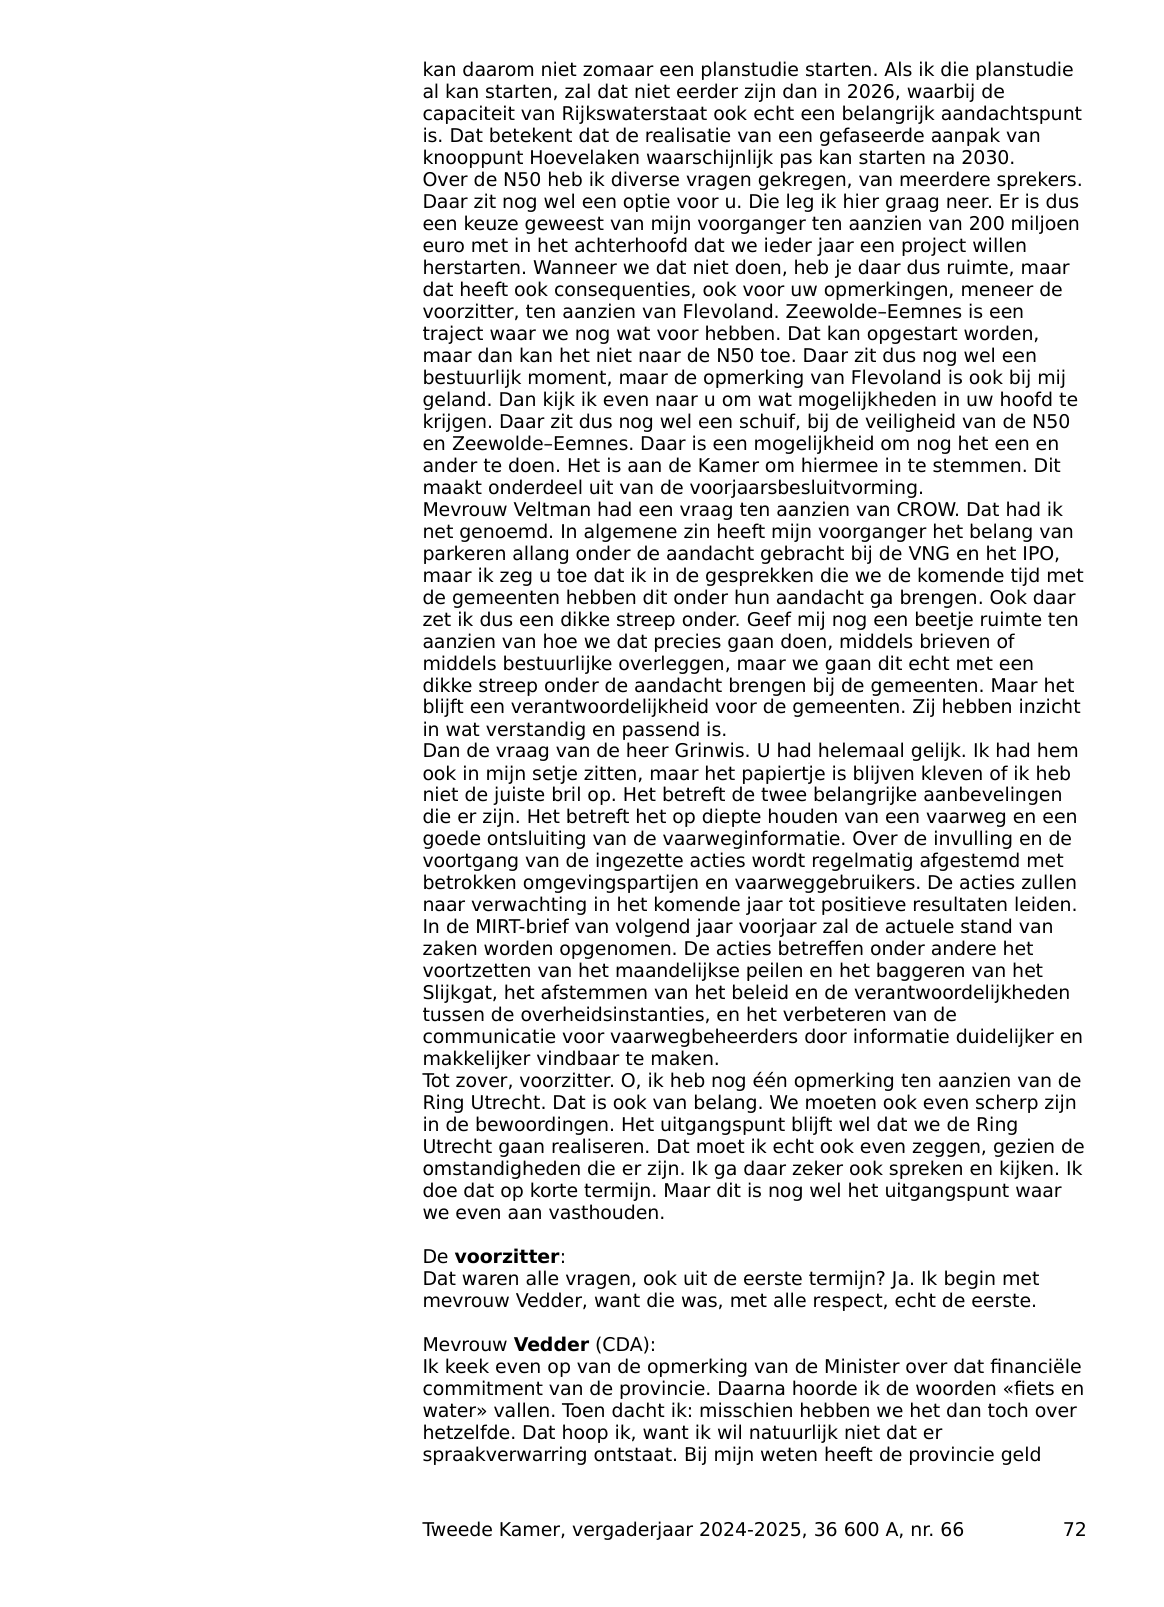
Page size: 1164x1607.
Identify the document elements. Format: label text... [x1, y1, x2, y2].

text De voorzitter: [422, 1246, 1087, 1268]
text Over de N50 heb ik diverse vragen gekregen, van meerdere sprekers. Daar zit nog wel een optie voor u. Die leg ik hier graag neer. Er is dus een keuze geweest van mijn voorganger ten aanzien van 200 miljoen euro met in het achterhoofd dat we ieder jaar een project willen herstarten. Wanneer we dat niet doen, heb je daar dus ruimte, maar dat heeft ook consequenties, ook voor uw opmerkingen, meneer de voorzitter, ten aanzien van Flevoland. Zeewolde–Eemnes is een traject waar we nog wat voor hebben. Dat kan opgestart worden, maar dan kan het niet naar de N50 toe. Daar zit dus nog wel een bestuurlijk moment, maar de opmerking van Flevoland is ook bij mij geland. Dan kijk ik even naar u om wat mogelijkheden in uw hoofd te krijgen. Daar zit dus nog wel een schuif, bij de veiligheid van de N50 en Zeewolde–Eemnes. Daar is een mogelijkheid om nog het een en ander te doen. Het is aan de Kamer om hiermee in te stemmen. Dit maakt onderdeel uit van de voorjaarsbesluitvorming. [422, 169, 1087, 499]
text Ik keek even op van de opmerking van de Minister over dat financiële commitment van de provincie. Daarna hoorde ik de woorden «fiets en water» vallen. Toen dacht ik: misschien hebben we het dan toch over hetzelfde. Dat hoop ik, want ik wil natuurlijk niet dat er spraakverwarring ontstaat. Bij mijn weten heeft de provincie geld [422, 1356, 1087, 1466]
text kan daarom niet zomaar een planstudie starten. Als ik die planstudie al kan starten, zal dat niet eerder zijn dan in 2026, waarbij de capaciteit van Rijkswaterstaat ook echt een belangrijk aandachtspunt is. Dat betekent dat de realisatie van een gefaseerde aanpak van knooppunt Hoevelaken waarschijnlijk pas kan starten na 2030. [422, 59, 1087, 169]
text Mevrouw Veltman had een vraag ten aanzien van CROW. Dat had ik net genoemd. In algemene zin heeft mijn voorganger het belang van parkeren allang onder de aandacht gebracht bij de VNG en het IPO, maar ik zeg u toe dat ik in de gesprekken die we de komende tijd met de gemeenten hebben dit onder hun aandacht ga brengen. Ook daar zet ik dus een dikke streep onder. Geef mij nog een beetje ruimte ten aanzien van hoe we dat precies gaan doen, middels brieven of middels bestuurlijke overleggen, maar we gaan dit echt met een dikke streep onder de aandacht brengen bij de gemeenten. Maar het blijft een verantwoordelijkheid voor de gemeenten. Zij hebben inzicht in wat verstandig en passend is. [422, 499, 1087, 740]
text Dat waren alle vragen, ook uit de eerste termijn? Ja. Ik begin met mevrouw Vedder, want die was, met alle respect, echt de eerste. [422, 1268, 1087, 1312]
text Mevrouw Vedder (CDA): [422, 1334, 1087, 1356]
text Dan de vraag van de heer Grinwis. U had helemaal gelijk. Ik had hem ook in mijn setje zitten, maar het papiertje is blijven kleven of ik heb niet de juiste bril op. Het betreft de twee belangrijke aanbevelingen die er zijn. Het betreft het op diepte houden van een vaarweg en een goede ontsluiting van de vaarweginformatie. Over de invulling en de voortgang van de ingezette acties wordt regelmatig afgestemd met betrokken omgevingspartijen en vaarweggebruikers. De acties zullen naar verwachting in het komende jaar tot positieve resultaten leiden. In de MIRT-brief van volgend jaar voorjaar zal de actuele stand van zaken worden opgenomen. De acties betreffen onder andere het voortzetten van het maandelijkse peilen en het baggeren van het Slijkgat, het afstemmen van het beleid en de verantwoordelijkheden tussen de overheidsinstanties, en het verbeteren van de communicatie voor vaarwegbeheerders door informatie duidelijker en makkelijker vindbaar te maken. [422, 740, 1087, 1070]
text Tot zover, voorzitter. O, ik heb nog één opmerking ten aanzien van de Ring Utrecht. Dat is ook van belang. We moeten ook even scherp zijn in de bewoordingen. Het uitgangspunt blijft wel dat we de Ring Utrecht gaan realiseren. Dat moet ik echt ook even zeggen, gezien de omstandigheden die er zijn. Ik ga daar zeker ook spreken en kijken. Ik doe dat op korte termijn. Maar dit is nog wel het uitgangspunt waar we even aan vasthouden. [422, 1070, 1087, 1224]
